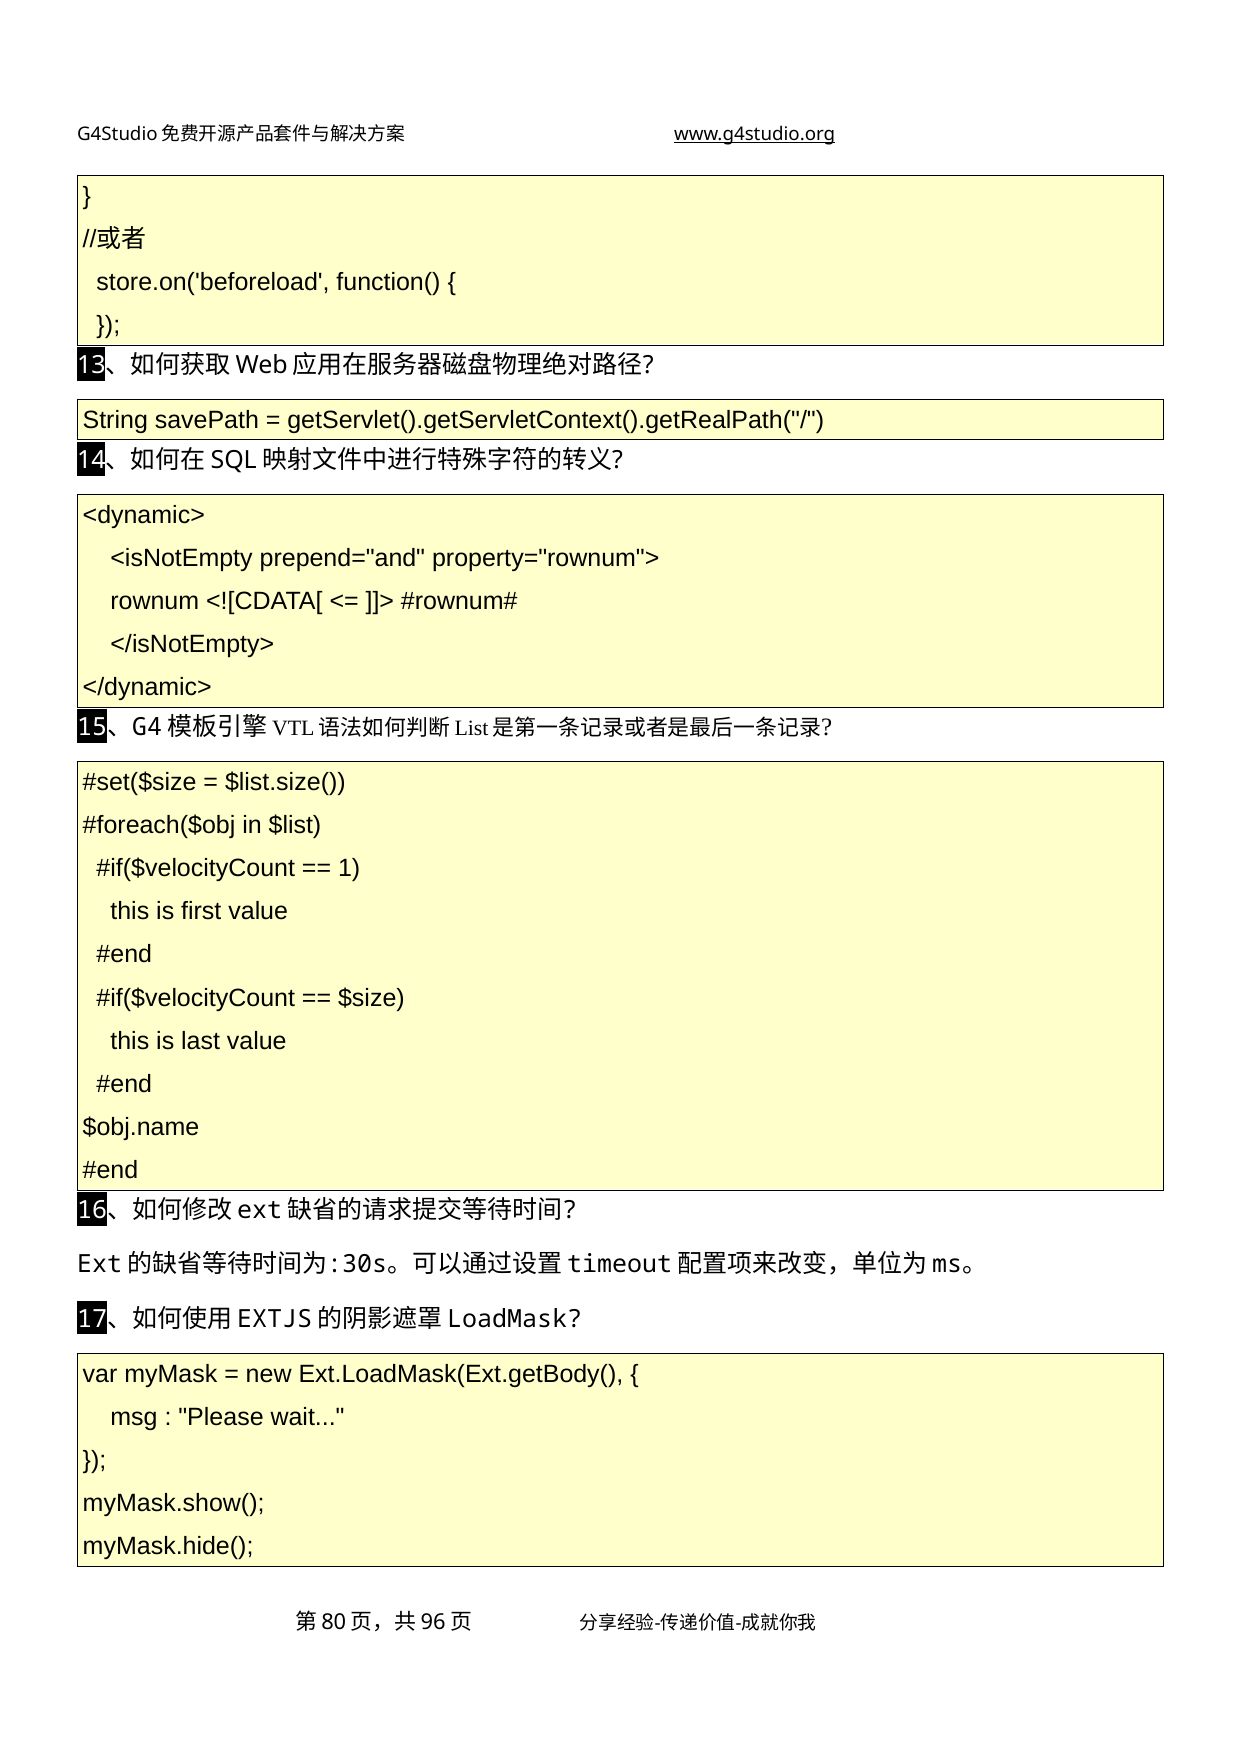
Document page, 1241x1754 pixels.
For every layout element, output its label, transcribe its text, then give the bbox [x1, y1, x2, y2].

text Ext的缺省等待时间为:30s。可以通过设置timeout配置项来改变，单位为ms。 [77, 1244, 1163, 1280]
table_header var myMask = new Ext.LoadMask(Ext.getBody(), { msg : "Please wait..." }); myMask.show(); myMask.hide(); [78, 1354, 1163, 1566]
text 16、如何修改ext缺省的请求提交等待时间? [77, 1191, 1163, 1226]
text 15、G4模板引擎VTL语法如何判断List是第一条记录或者是最后一条记录? [77, 708, 1163, 743]
table_header } //或者 store.on('beforeload', function() { }); [78, 176, 1163, 344]
text 13、如何获取Web应用在服务器磁盘物理绝对路径? [77, 346, 1163, 381]
table_header String savePath = getServlet().getServletContext().getRealPath("/") [78, 400, 1163, 439]
text 17、如何使用EXTJS的阴影遮罩LoadMask? [77, 1298, 1163, 1334]
table_header #set($size = $list.size()) #foreach($obj in $list) #if($velocityCount == 1) this is first value #end #if($velocityCount == $size) this is last value #end $obj.name #end [78, 762, 1163, 1189]
table_header <dynamic> <isNotEmpty prepend="and" property="rownum"> rownum <![CDATA[ <= ]]> #rownum# </isNotEmpty> </dynamic> [78, 495, 1163, 707]
text 14、如何在SQL映射文件中进行特殊字符的转义? [77, 440, 1163, 476]
